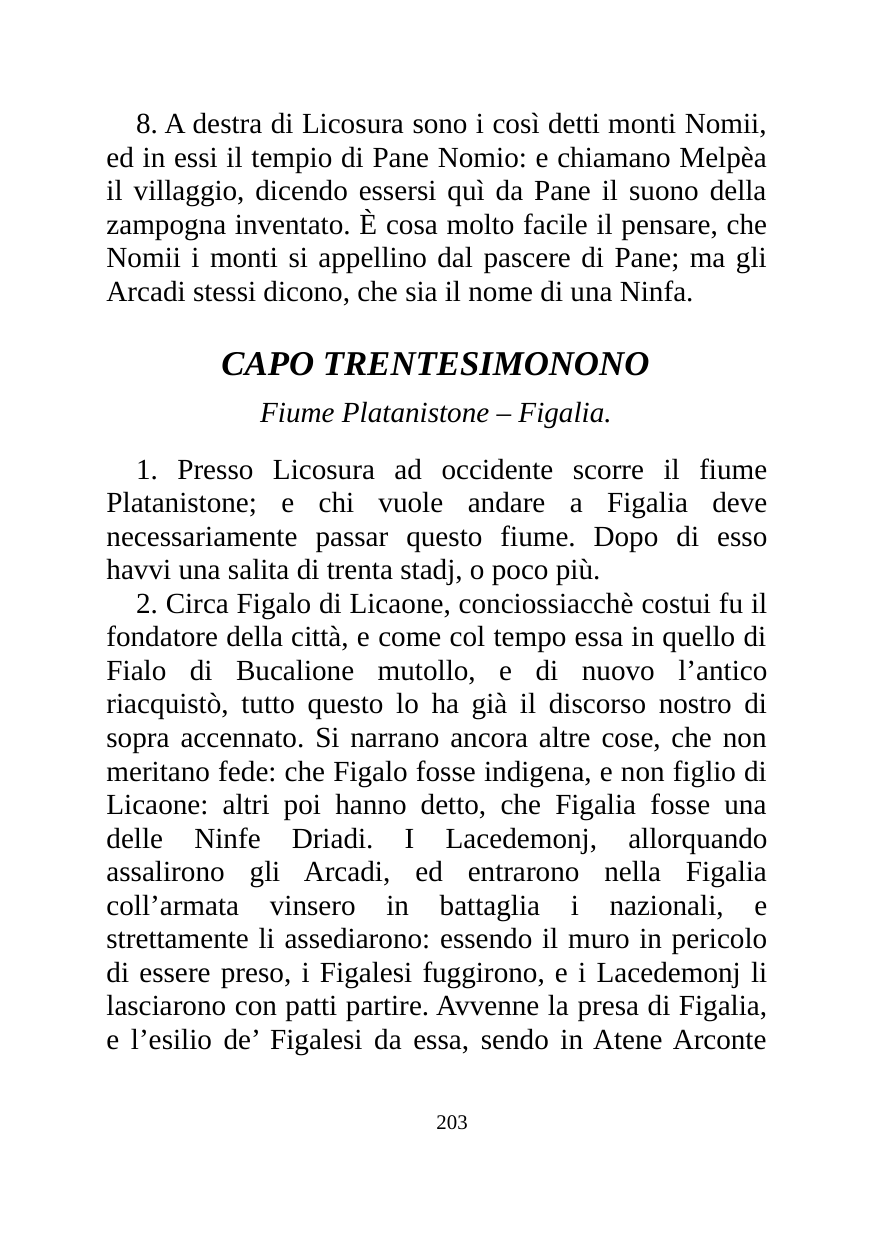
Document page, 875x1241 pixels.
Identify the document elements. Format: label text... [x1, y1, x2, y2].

text 1. Presso Licosura ad occidente scorre il fiume Platanistone; e chi vuole andare a Figalia deve necessariamente passar questo fiume. Dopo di esso havvi una salita di trenta stadj, o poco più. [106, 452, 768, 586]
subtitle CAPO TRENTESIMONONO [106, 343, 768, 383]
text 2. Circa Figalo di Licaone, conciossiacchè costui fu il fondatore della città, e come col tempo essa in quello di Fialo di Bucalione mutollo, e di nuovo l’antico riacquistò, tutto questo lo ha già il discorso nostro di sopra accennato. Si narrano ancora altre cose, che non meritano fede: che Figalo fosse indigena, e non figlio di Licaone: altri poi hanno detto, che Figalia fosse una delle Ninfe Driadi. I Lacedemonj, allorquando assalirono gli Arcadi, ed entrarono nella Figalia coll’armata vinsero in battaglia i nazionali, e strettamente li assediarono: essendo il muro in pericolo di essere preso, i Figalesi fuggirono, e i Lacedemonj li lasciarono con patti partire. Avvenne la presa di Figalia, e l’esilio de’ Figalesi da essa, sendo in Atene Arconte [106, 586, 768, 1056]
text 8. A destra di Licosura sono i così detti monti Nomii, ed in essi il tempio di Pane Nomio: e chiamano Melpèa il villaggio, dicendo essersi quì da Pane il suono della zampogna inventato. È cosa molto facile il pensare, che Nomii i monti si appellino dal pascere di Pane; ma gli Arcadi stessi dicono, che sia il nome di una Ninfa. [106, 106, 768, 307]
text Fiume Platanistone – Figalia. [106, 395, 768, 428]
